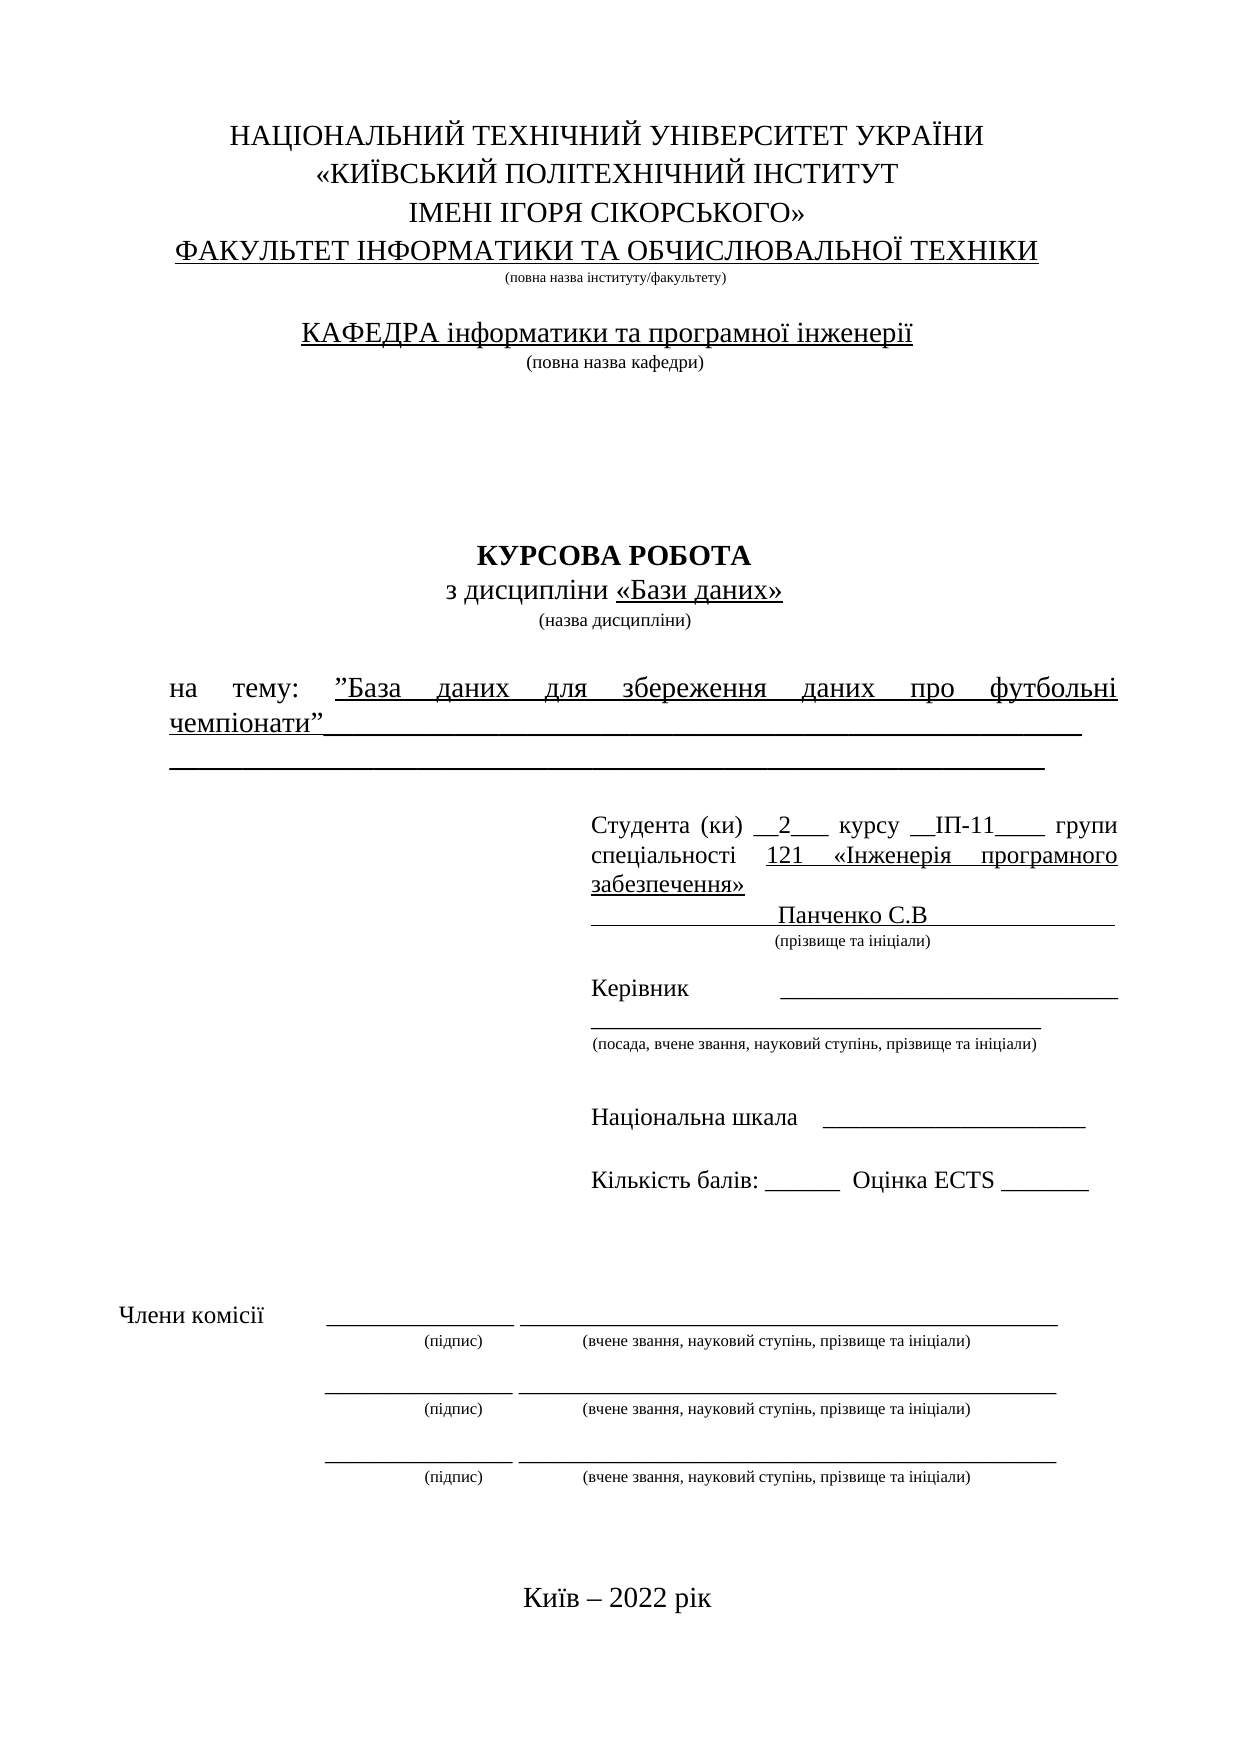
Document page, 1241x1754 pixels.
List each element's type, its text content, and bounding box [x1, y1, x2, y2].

text КУРСОВА РОБОТА [119, 538, 1117, 571]
text (повна назва кафедри) [119, 351, 1116, 372]
text Київ – 2022 рік [119, 1581, 1123, 1614]
text «КИЇВСЬКИЙ ПОЛІТЕХНІЧНИЙ ІНСТИТУТ [315, 157, 1117, 190]
text (повна назва інституту/факультету) [119, 269, 1116, 286]
text КАФЕДРА інформатики та програмної інженерії [301, 315, 1123, 348]
text Панченко С.В [591, 900, 1118, 929]
text (підпис) (вчене звання, науковий ступінь, прізвище та ініціали) [276, 1467, 1123, 1486]
text ФАКУЛЬТЕТ ІНФОРМАТИКИ ТА ОБЧИСЛЮВАЛЬНОЇ ТЕХНІКИ [175, 233, 1123, 267]
text _______________ ___________________________________________ [119, 1437, 1118, 1465]
text _______________ ___________________________________________ [119, 1368, 1118, 1397]
text ____________________________________________________________ [169, 739, 1117, 773]
text (підпис) (вчене звання, науковий ступінь, прізвище та ініціали) [276, 1399, 1122, 1418]
text НАЦІОНАЛЬНИЙ ТЕХНІЧНИЙ УНІВЕРСИТЕТ УКРАЇНИ [229, 118, 1117, 152]
text (назва дисципліни) [119, 608, 1116, 630]
text ІМЕНІ ІГОРЯ СІКОРСЬКОГО» [408, 195, 1117, 228]
text Кількість балів: ______ Оцінка ECTS _______ [591, 1166, 1118, 1194]
text на тему: ”База даних для збереження даних про футбольні чемпіонати”____________________________________________________ [169, 670, 1117, 738]
text Керівник ___________________________ ____________________________________ [591, 973, 1118, 1032]
text Національна шкала _____________________ [591, 1102, 1118, 1131]
text (посада, вчене звання, науковий ступінь, прізвище та ініціали) [592, 1033, 1123, 1053]
text (підпис) (вчене звання, науковий ступінь, прізвище та ініціали) [276, 1331, 1122, 1350]
text (прізвище та ініціали) [586, 931, 1123, 950]
text Студента (ки) __2___ курсу __ІП-11____ групи спеціальності 121 «Інженерія програмного забезпечення» [591, 810, 1118, 898]
text Члени комісії _______________ ___________________________________________ [119, 1300, 1118, 1329]
text з дисципліни «Бази даних» [119, 572, 1116, 606]
